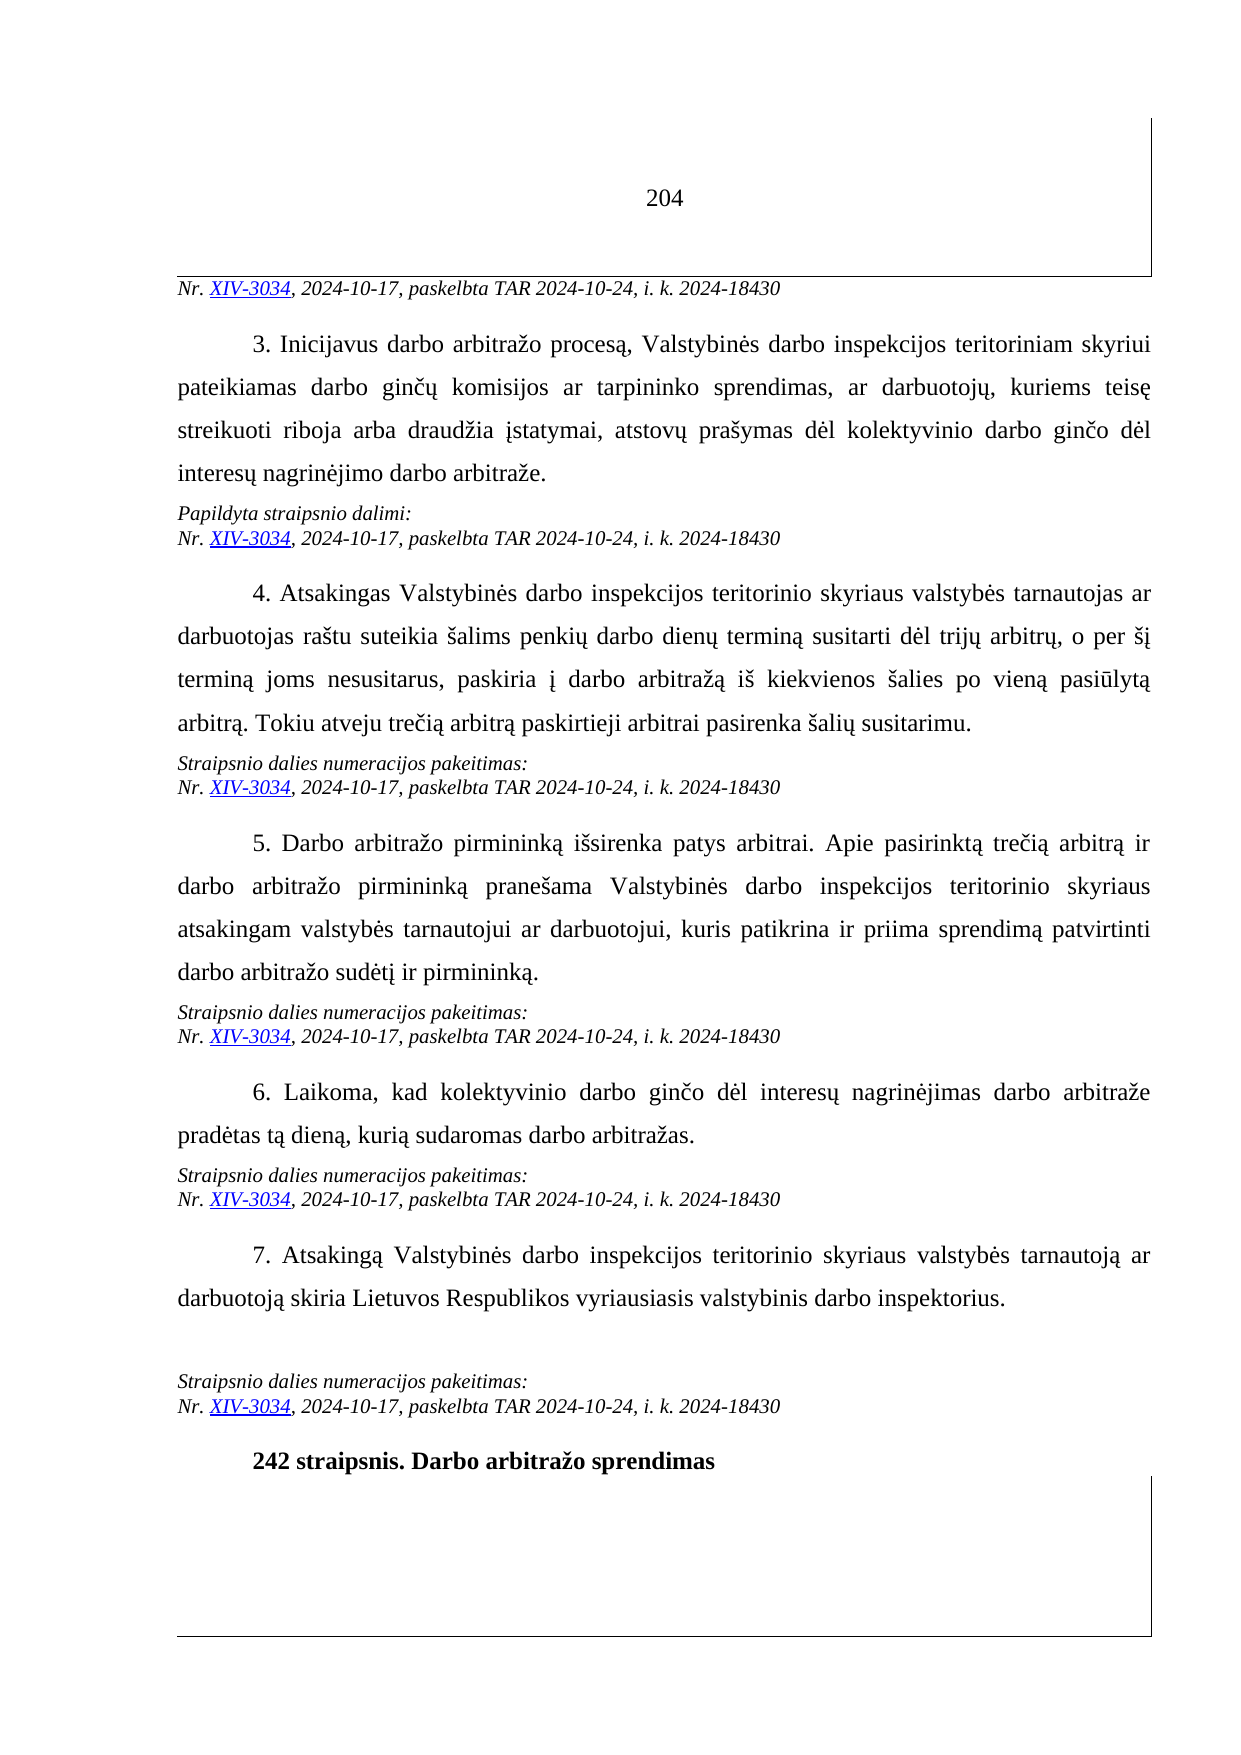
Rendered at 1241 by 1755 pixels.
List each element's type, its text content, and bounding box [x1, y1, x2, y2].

text 5. Darbo arbitražo pirmininką išsirenka patys arbitrai. Apie pasirinktą trečią arbitrą ir darbo arbitražo pirmininką pranešama Valstybinės darbo inspekcijos teritorinio skyriaus atsakingam valstybės tarnautojui ar darbuotojui, kuris patikrina ir priima sprendimą patvirtinti darbo arbitražo sudėtį ir pirmininką. [177, 828, 1152, 986]
text Nr. XIV-3034, 2024-10-17, paskelbta TAR 2024-10-24, i. k. 2024-18430 [177, 1393, 1152, 1418]
text 7. Atsakingą Valstybinės darbo inspekcijos teritorinio skyriaus valstybės tarnautoją ar darbuotoją skiria Lietuvos Respublikos vyriausiasis valstybinis darbo inspektorius. [177, 1240, 1152, 1312]
text Straipsnio dalies numeracijos pakeitimas: [177, 1000, 1152, 1024]
text 3. Inicijavus darbo arbitražo procesą, Valstybinės darbo inspekcijos teritoriniam skyriui pateikiamas darbo ginčų komisijos ar tarpininko sprendimas, ar darbuotojų, kuriems teisę streikuoti riboja arba draudžia įstatymai, atstovų prašymas dėl kolektyvinio darbo ginčo dėl interesų nagrinėjimo darbo arbitraže. [177, 329, 1152, 487]
text Straipsnio dalies numeracijos pakeitimas: [177, 1163, 1152, 1187]
text Straipsnio dalies numeracijos pakeitimas: [177, 1369, 1152, 1393]
text 6. Laikoma, kad kolektyvinio darbo ginčo dėl interesų nagrinėjimas darbo arbitraže pradėtas tą dieną, kurią sudaromas darbo arbitražas. [177, 1077, 1152, 1149]
text Nr. XIV-3034, 2024-10-17, paskelbta TAR 2024-10-24, i. k. 2024-18430 [177, 1187, 1152, 1211]
text Nr. XIV-3034, 2024-10-17, paskelbta TAR 2024-10-24, i. k. 2024-18430 [177, 775, 1152, 799]
text Nr. XIV-3034, 2024-10-17, paskelbta TAR 2024-10-24, i. k. 2024-18430 [177, 276, 1152, 300]
subtitle 242 straipsnis. Darbo arbitražo sprendimas [177, 1446, 1152, 1475]
text Nr. XIV-3034, 2024-10-17, paskelbta TAR 2024-10-24, i. k. 2024-18430 [177, 525, 1152, 549]
text Straipsnio dalies numeracijos pakeitimas: [177, 751, 1152, 775]
text Papildyta straipsnio dalimi: [177, 501, 1152, 525]
text 4. Atsakingas Valstybinės darbo inspekcijos teritorinio skyriaus valstybės tarnautojas ar darbuotojas raštu suteikia šalims penkių darbo dienų terminą susitarti dėl trijų arbitrų, o per šį terminą joms nesusitarus, paskiria į darbo arbitražą iš kiekvienos šalies po vieną pasiūlytą arbitrą. Tokiu atveju trečią arbitrą paskirtieji arbitrai pasirenka šalių susitarimu. [177, 578, 1152, 736]
text Nr. XIV-3034, 2024-10-17, paskelbta TAR 2024-10-24, i. k. 2024-18430 [177, 1024, 1152, 1048]
